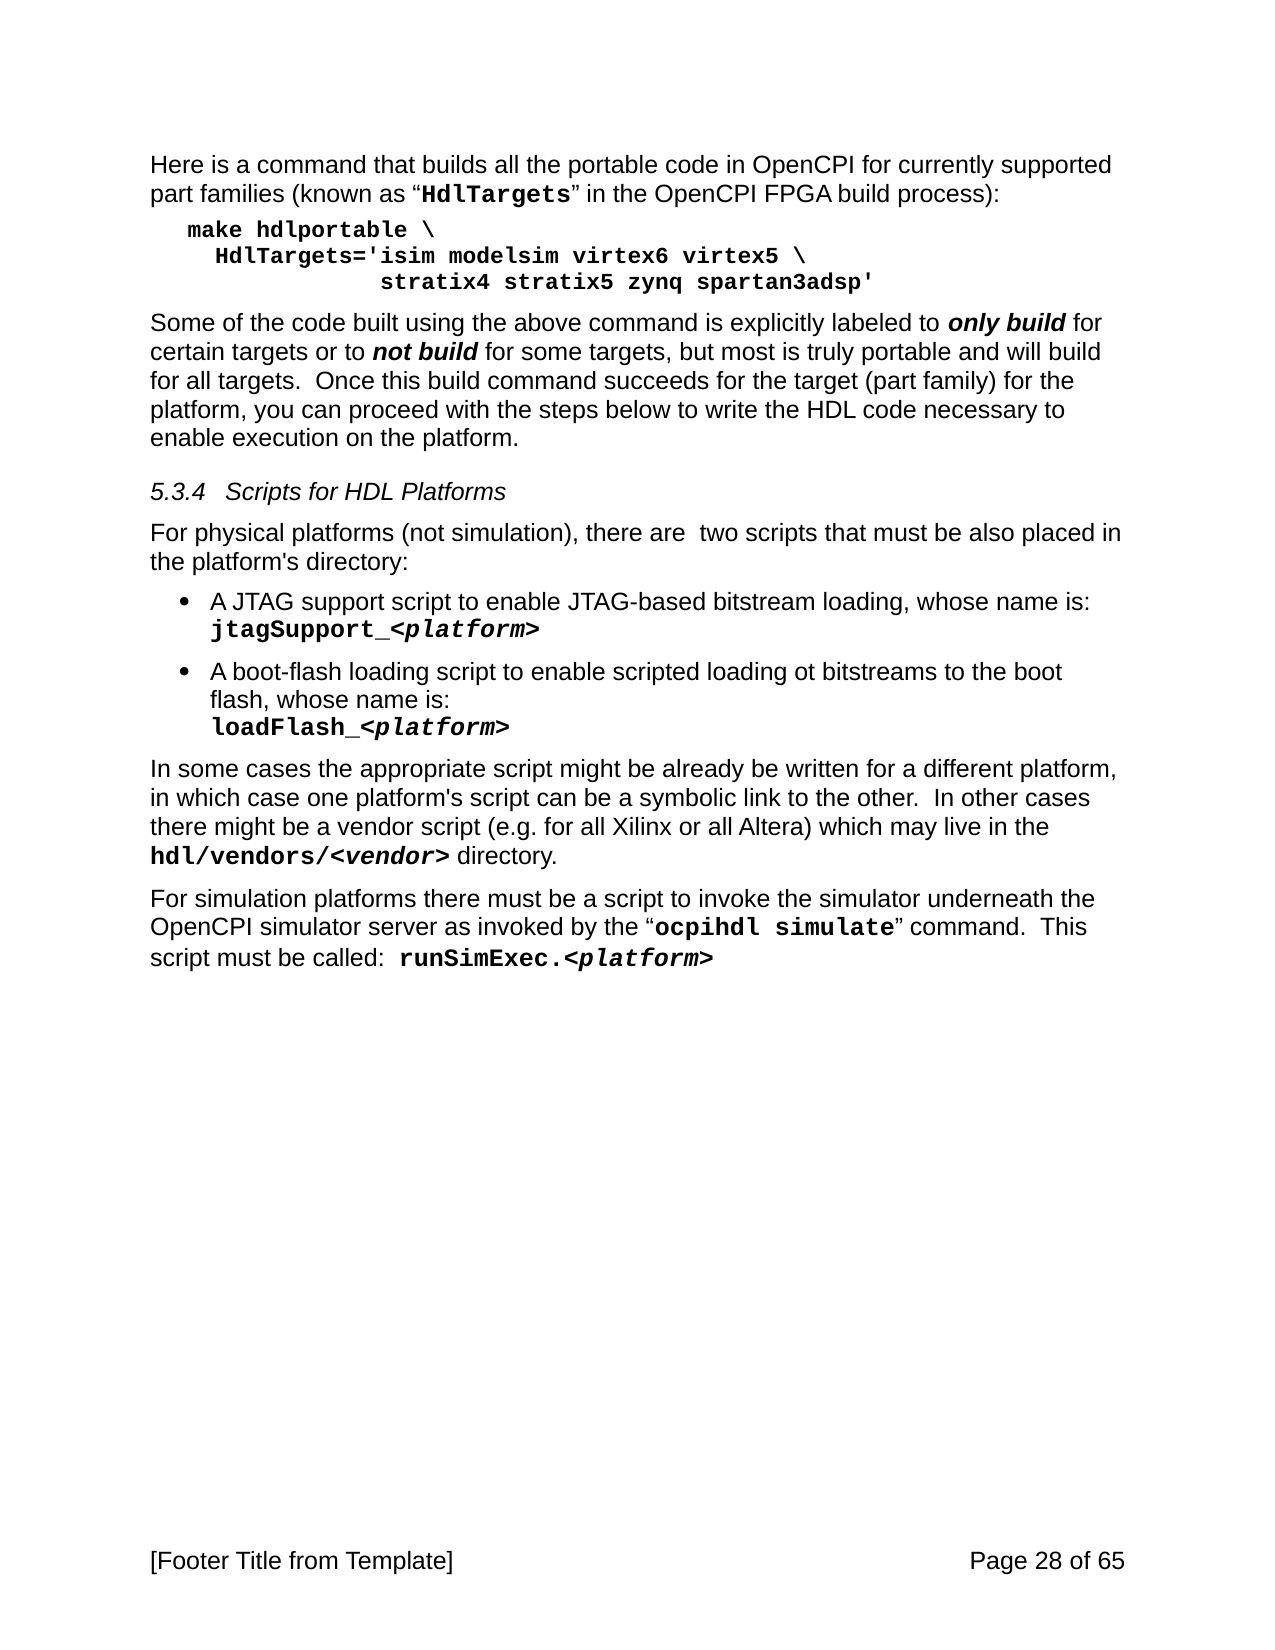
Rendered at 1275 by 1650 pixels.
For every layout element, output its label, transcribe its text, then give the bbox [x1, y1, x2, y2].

subtitle Scripts for HDL Platforms [150, 477, 1125, 506]
text For simulation platforms there must be a script to invoke the simulator underneath the OpenCPI simulator server as invoked by the “ocpihdl simulate” command. This script must be called: runSimExec.<platform> [150, 884, 1125, 974]
text make hdlportable \ HdlTargets='isim modelsim virtex6 virtex5 \ stratix4 stratix5 zynq spartan3adsp' [187, 219, 1125, 296]
text Here is a command that builds all the portable code in OpenCPI for currently supported part families (known as “HdlTargets” in the OpenCPI FPGA build process): [150, 150, 1125, 210]
list A JTAG support script to enable JTAG-based bitstream loading, whose name is: jtagSupport_<platform> [180, 587, 1125, 644]
text In some cases the appropriate script might be already be written for a different platform, in which case one platform's script can be a symbolic link to the other. In other cases there might be a vendor script (e.g. for all Xilinx or all Altera) which may live in the hdl/vendors/<vendor> directory. [150, 754, 1125, 872]
text Some of the code built using the above command is explicitly labeled to only build for certain targets or to not build for some targets, but most is truly portable and will build for all targets. Once this build command succeeds for the target (part family) for the platform, you can proceed with the steps below to write the HDL code necessary to enable execution on the platform. [150, 308, 1125, 452]
text For physical platforms (not simulation), there are two scripts that must be also placed in the platform's directory: [150, 518, 1125, 575]
list A boot-flash loading script to enable scripted loading ot bitstreams to the boot flash, whose name is: loadFlash_<platform> [180, 657, 1125, 742]
